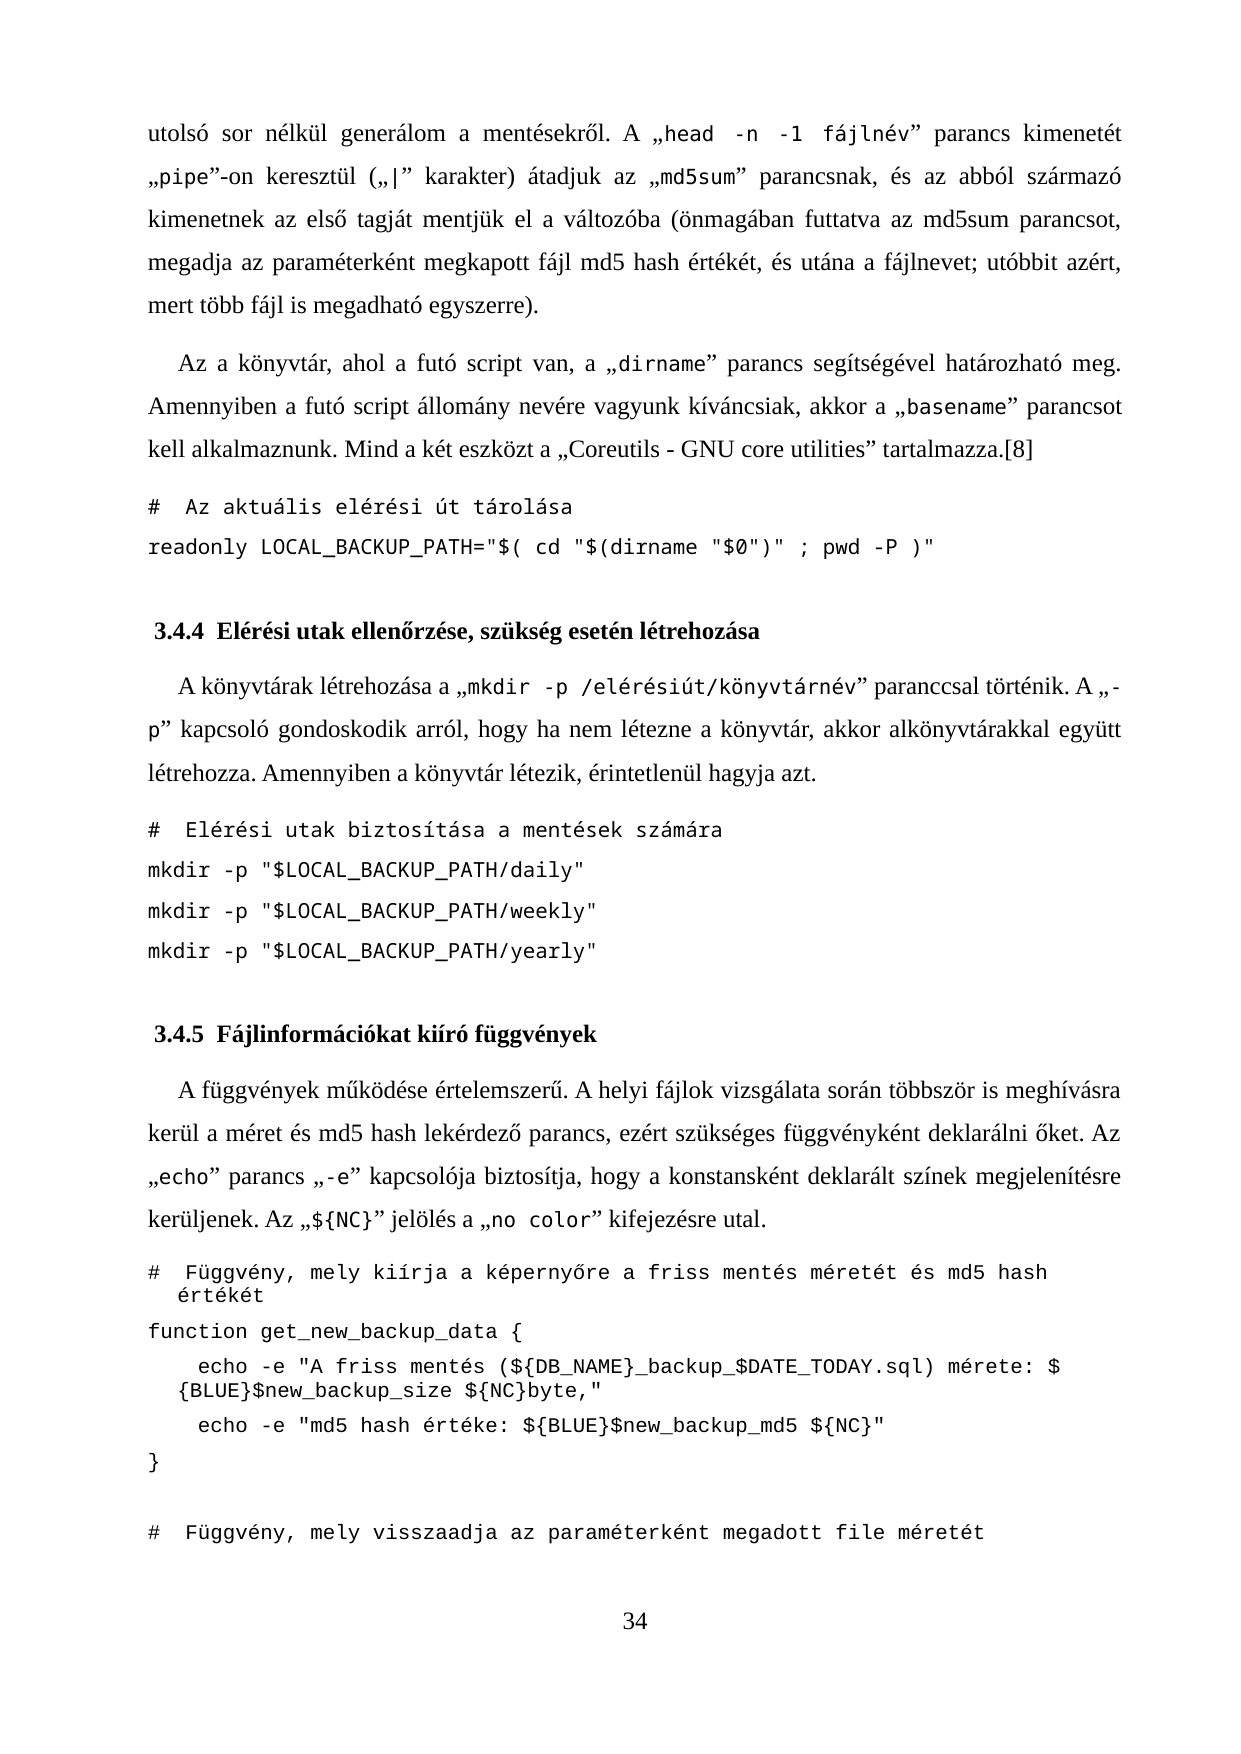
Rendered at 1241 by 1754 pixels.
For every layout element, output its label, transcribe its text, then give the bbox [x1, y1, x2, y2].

text mkdir -p "$LOCAL_BACKUP_PATH/daily" [148, 856, 1122, 884]
text readonly LOCAL_BACKUP_PATH="$( cd "$(dirname "$0")" ; pwd -P )" [148, 532, 1122, 561]
text mkdir -p "$LOCAL_BACKUP_PATH/weekly" [148, 896, 1122, 924]
text utolsó sor nélkül generálom a mentésekről. A „head -n -1 fájlnév” parancs kimenetét „pipe”-on keresztül („|” karakter) átadjuk az „md5sum” parancsnak, és az abból származó kimenetnek az első tagját mentjük el a változóba (önmagában futtatva az md5sum parancsot, megadja az paraméterként megkapott fájl md5 hash értékét, és utána a fájlnevet; utóbbit azért, mert több fájl is megadható egyszerre). [148, 118, 1122, 319]
text # Függvény, mely kiírja a képernyőre a friss mentés méretét és md5 hash értékét [148, 1262, 1122, 1309]
subtitle Fájlinformációkat kiíró függvények [148, 1019, 1122, 1048]
text # Függvény, mely visszaadja az paraméterként megadott file méretét [148, 1522, 1122, 1545]
text A könyvtárak létrehozása a „mkdir -p /elérésiút/könyvtárnév” paranccsal történik. A „-p” kapcsoló gondoskodik arról, hogy ha nem létezne a könyvtár, akkor alkönyvtárakkal együtt létrehozza. Amennyiben a könyvtár létezik, érintetlenül hagyja azt. [148, 671, 1122, 786]
text } [148, 1451, 1122, 1474]
text mkdir -p "$LOCAL_BACKUP_PATH/yearly" [148, 936, 1122, 964]
text # Az aktuális elérési út tárolása [148, 492, 1122, 521]
text echo -e "A friss mentés (${DB_NAME}_backup_$DATE_TODAY.sql) mérete: ${BLUE}$new_backup_size ${NC}byte," [148, 1356, 1122, 1404]
text A függvények működése értelemszerű. A helyi fájlok vizsgálata során többször is meghívásra kerül a méret és md5 hash lekérdező parancs, ezért szükséges függvényként deklarálni őket. Az „echo” parancs „-e” kapcsolója biztosítja, hogy a konstansként deklarált színek megjelenítésre kerüljenek. Az „${NC}” jelölés a „no color” kifejezésre utal. [148, 1075, 1122, 1233]
text # Elérési utak biztosítása a mentések számára [148, 815, 1122, 844]
text function get_new_backup_data { [148, 1321, 1122, 1344]
text Az a könyvtár, ahol a futó script van, a „dirname” parancs segítségével határozható meg. Amennyiben a futó script állomány nevére vagyunk kíváncsiak, akkor a „basename” parancsot kell alkalmaznunk. Mind a két eszközt a „Coreutils - GNU core utilities” tartalmazza.[8] [148, 348, 1122, 463]
text echo -e "md5 hash értéke: ${BLUE}$new_backup_md5 ${NC}" [148, 1415, 1122, 1439]
subtitle Elérési utak ellenőrzése, szükség esetén létrehozása [148, 616, 1122, 644]
